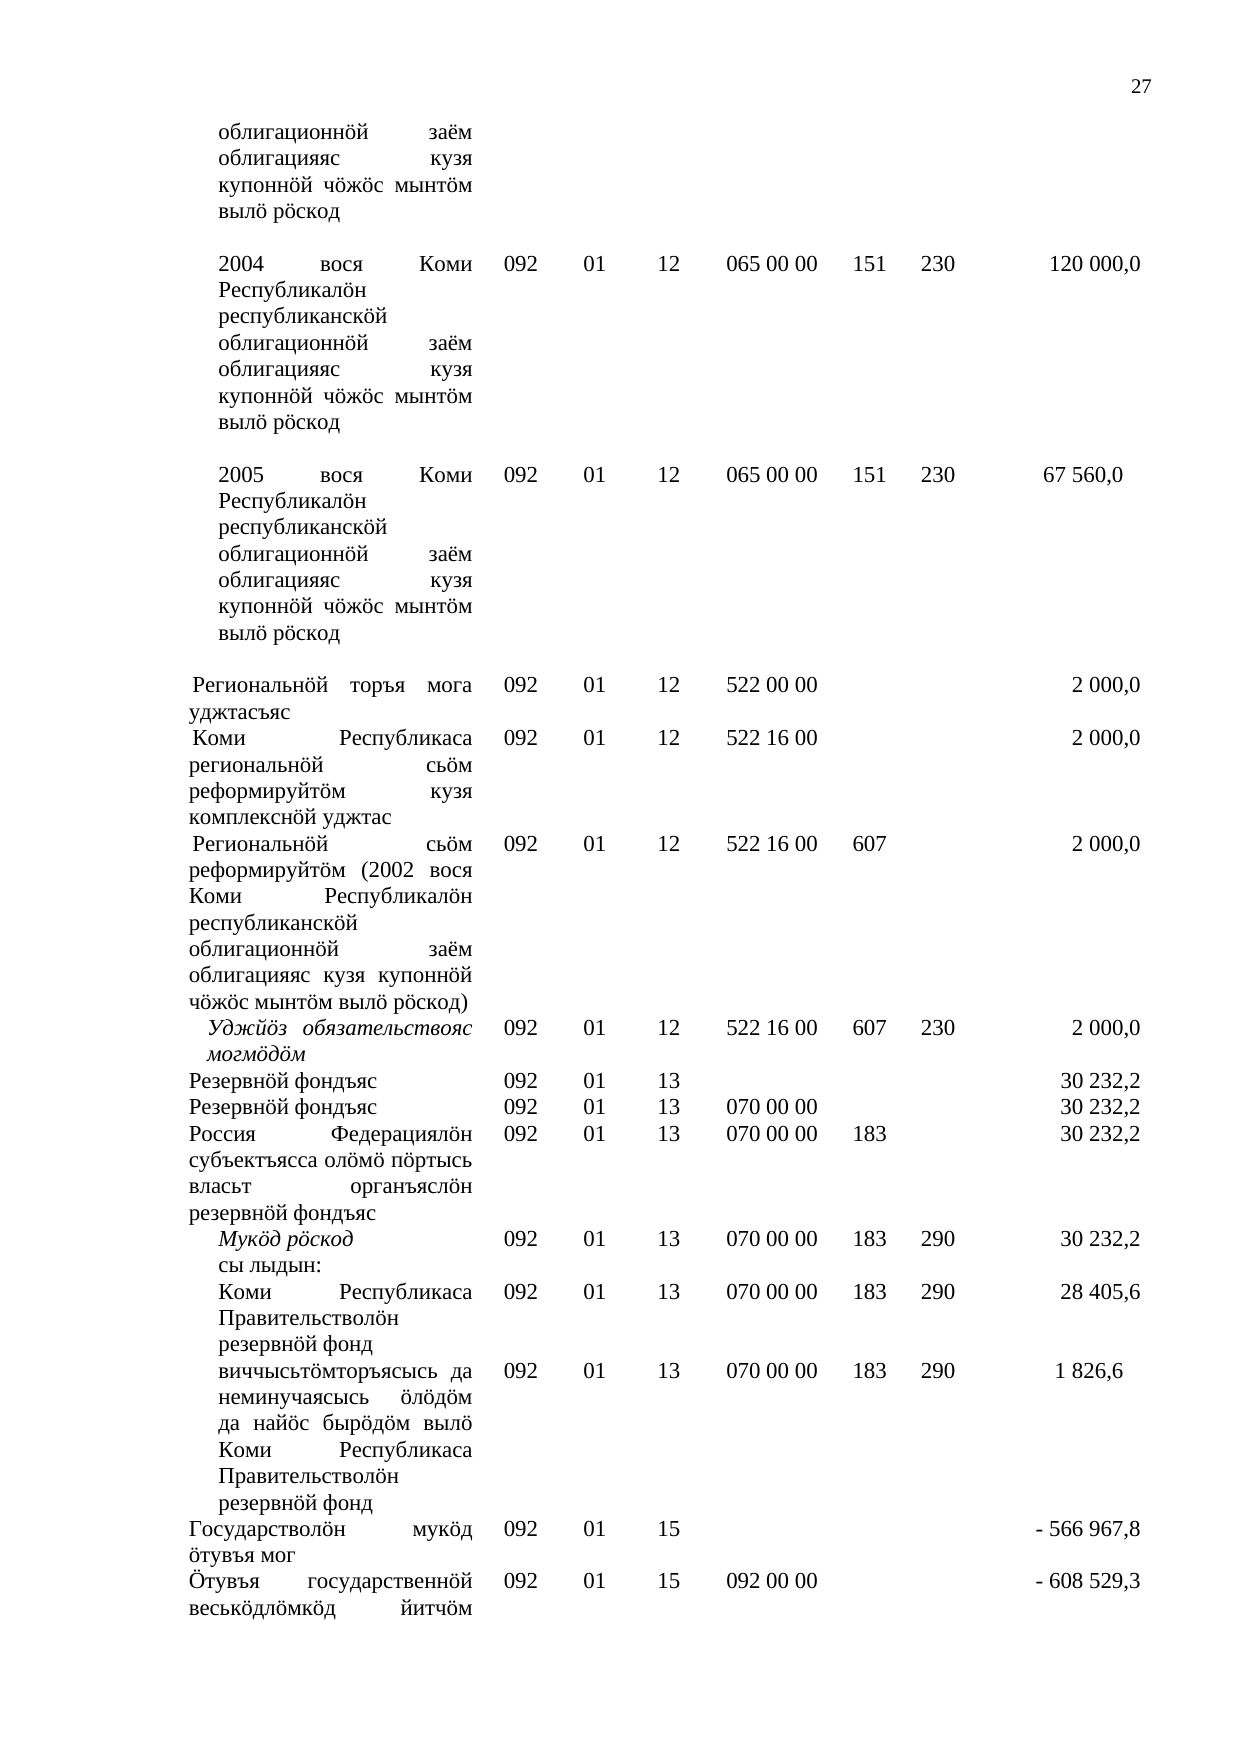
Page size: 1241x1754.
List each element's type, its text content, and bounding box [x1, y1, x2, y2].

table_cell 12 [631, 830, 705, 1014]
table_cell 092 [484, 461, 558, 672]
table_cell 12 [631, 724, 705, 830]
table_cell 01 [558, 461, 631, 672]
table_cell сы лыдын: [177, 1251, 484, 1278]
table_cell 183 [838, 1120, 901, 1225]
table_cell 30 232,2 [975, 1225, 1152, 1251]
table_cell 2 000,0 [975, 724, 1152, 830]
table_cell 30 232,2 [975, 1120, 1152, 1225]
table_cell 092 [484, 1014, 558, 1067]
table_cell [838, 1251, 901, 1278]
table_cell 092 [484, 1093, 558, 1119]
table_cell [705, 1515, 838, 1568]
table_cell 151 [838, 461, 901, 672]
table_cell 2004 вося Коми Республикалöн республиканскöй облигационнöй заём облигацияяс кузя купоннöй чöжöс мынтöм вылö рöскод [177, 250, 484, 461]
table_cell 070 00 00 [705, 1357, 838, 1515]
table_cell 01 [558, 1278, 631, 1357]
table_cell 070 00 00 [705, 1093, 838, 1119]
table_cell 070 00 00 [705, 1120, 838, 1225]
table_cell [901, 118, 974, 250]
table_cell 290 [901, 1357, 974, 1515]
table_cell 28 405,6 [975, 1278, 1152, 1357]
table_cell 522 00 00 [705, 672, 838, 724]
table_cell [901, 1568, 974, 1620]
table_cell 070 00 00 [705, 1278, 838, 1357]
table_cell 092 [484, 1278, 558, 1357]
table_cell 01 [558, 1014, 631, 1067]
table_cell 092 [484, 1225, 558, 1251]
table_cell 2005 вося Коми Республикалöн республиканскöй облигационнöй заём облигацияяс кузя купоннöй чöжöс мынтöм вылö рöскод [177, 461, 484, 672]
table_cell 67 560,0 [975, 461, 1152, 672]
table_cell Государстволöн мукöд öтувъя мог [177, 1515, 484, 1568]
table_cell 01 [558, 1515, 631, 1568]
table_cell [901, 1120, 974, 1225]
table_cell 092 [484, 250, 558, 461]
table_cell 522 16 00 [705, 1014, 838, 1067]
table_cell 13 [631, 1093, 705, 1119]
table_cell Уджйöз обязательствояс могмöдöм [177, 1014, 484, 1067]
table_cell [901, 1251, 974, 1278]
table_cell [975, 118, 1152, 250]
table_cell [838, 724, 901, 830]
table_cell [901, 830, 974, 1014]
table_cell 230 [901, 1014, 974, 1067]
table_cell [838, 1515, 901, 1568]
table_cell 01 [558, 1067, 631, 1093]
table_cell 120 000,0 [975, 250, 1152, 461]
table_cell 13 [631, 1120, 705, 1225]
table_cell Россия Федерациялöн субъектъясса олöмö пöртысь власьт органъяслöн резервнöй фондъяс [177, 1120, 484, 1225]
table_cell 290 [901, 1278, 974, 1357]
table_cell 01 [558, 1357, 631, 1515]
table_cell 01 [558, 1225, 631, 1251]
table_cell 15 [631, 1515, 705, 1568]
table_cell Резервнöй фондъяс [177, 1093, 484, 1119]
table_cell 092 [484, 672, 558, 724]
table_cell 30 232,2 [975, 1093, 1152, 1119]
table_cell 607 [838, 830, 901, 1014]
table_cell Региональнöй сьöм реформируйтöм (2002 вося Коми Республикалöн республиканскöй облигационнöй заём облигацияяс кузя купоннöй чöжöс мынтöм вылö рöскод) [177, 830, 484, 1014]
table_cell Öтувъя государственнöй веськöдлöмкöд йитчöм [177, 1568, 484, 1620]
table_cell 13 [631, 1357, 705, 1515]
table_cell [838, 1093, 901, 1119]
table_cell 15 [631, 1568, 705, 1620]
table_cell [975, 1251, 1152, 1278]
table_cell 12 [631, 250, 705, 461]
table_cell [838, 118, 901, 250]
table_cell 070 00 00 [705, 1225, 838, 1251]
table_cell 092 00 00 [705, 1568, 838, 1620]
table_cell [838, 1568, 901, 1620]
table_cell 290 [901, 1225, 974, 1251]
table_cell 01 [558, 1120, 631, 1225]
table_cell 092 [484, 1515, 558, 1568]
table_cell [838, 672, 901, 724]
table_cell 230 [901, 461, 974, 672]
table_cell 01 [558, 1093, 631, 1119]
table_cell 01 [558, 724, 631, 830]
table_cell [705, 1067, 838, 1093]
table_cell 13 [631, 1225, 705, 1251]
table_cell 092 [484, 1067, 558, 1093]
table_cell виччысьтöмторъясысь да неминучаясысь öлöдöм да найöс бырöдöм вылö Коми Республикаса Правительстволöн резервнöй фонд [177, 1357, 484, 1515]
table_cell 092 [484, 724, 558, 830]
table_cell Коми Республикаса региональнöй сьöм реформируйтöм кузя комплекснöй уджтас [177, 724, 484, 830]
table_cell 12 [631, 1014, 705, 1067]
table_cell [558, 1251, 631, 1278]
table_cell 2 000,0 [975, 830, 1152, 1014]
table_cell 01 [558, 672, 631, 724]
table_cell 522 16 00 [705, 724, 838, 830]
table_cell [631, 1251, 705, 1278]
table_cell - 608 529,3 [975, 1568, 1152, 1620]
table_cell [901, 672, 974, 724]
table_cell [484, 1251, 558, 1278]
table_cell 183 [838, 1225, 901, 1251]
table_cell 2 000,0 [975, 672, 1152, 724]
table_cell 30 232,2 [975, 1067, 1152, 1093]
table_cell - 566 967,8 [975, 1515, 1152, 1568]
table_cell 183 [838, 1357, 901, 1515]
table_cell Коми Республикаса Правительстволöн резервнöй фонд [177, 1278, 484, 1357]
table_cell [901, 724, 974, 830]
table_cell 092 [484, 1120, 558, 1225]
table_cell 092 [484, 830, 558, 1014]
table_cell Мукöд рöскод [177, 1225, 484, 1251]
table_cell 151 [838, 250, 901, 461]
table_cell Региональнöй торъя мога уджтасъяс [177, 672, 484, 724]
table_cell 065 00 00 [705, 461, 838, 672]
table_cell 183 [838, 1278, 901, 1357]
table_cell [558, 118, 631, 250]
table_cell 1 826,6 [975, 1357, 1152, 1515]
table_cell [484, 118, 558, 250]
table_cell [901, 1515, 974, 1568]
table_cell 12 [631, 672, 705, 724]
table_cell [705, 1251, 838, 1278]
table_cell 092 [484, 1357, 558, 1515]
table_cell 092 [484, 1568, 558, 1620]
table_cell 607 [838, 1014, 901, 1067]
table_cell [705, 118, 838, 250]
table_cell 2 000,0 [975, 1014, 1152, 1067]
table_cell 12 [631, 461, 705, 672]
table_cell Резервнöй фондъяс [177, 1067, 484, 1093]
table_cell 13 [631, 1067, 705, 1093]
table_cell [901, 1067, 974, 1093]
table_cell [901, 1093, 974, 1119]
table_cell 522 16 00 [705, 830, 838, 1014]
table_cell 230 [901, 250, 974, 461]
table_cell [838, 1067, 901, 1093]
table_cell 01 [558, 250, 631, 461]
table_cell 13 [631, 1278, 705, 1357]
table_cell [631, 118, 705, 250]
table_cell 065 00 00 [705, 250, 838, 461]
table_cell 01 [558, 1568, 631, 1620]
table_cell облигационнöй заём облигацияяс кузя купоннöй чöжöс мынтöм вылö рöскод [177, 118, 484, 250]
table_cell 01 [558, 830, 631, 1014]
